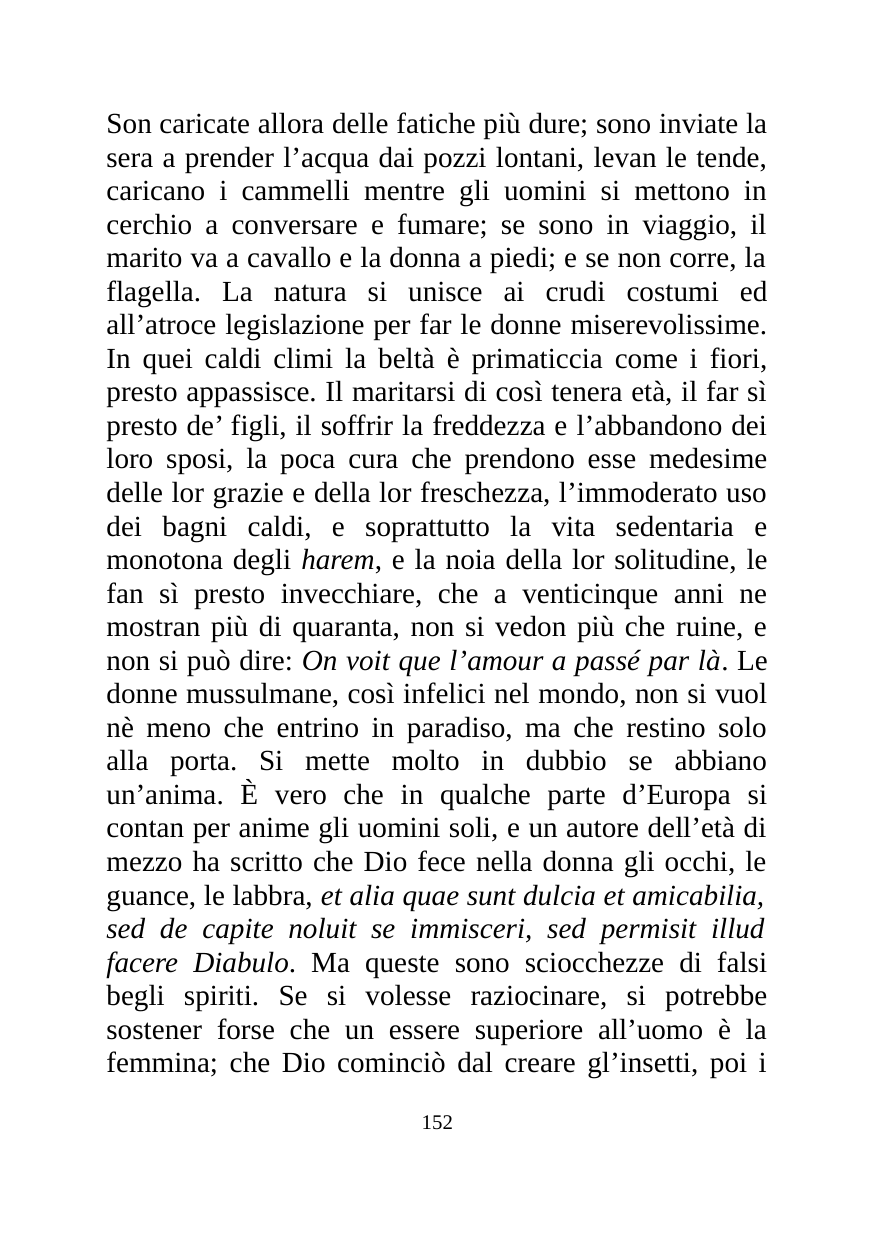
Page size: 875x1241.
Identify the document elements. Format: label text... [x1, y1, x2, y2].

text Son caricate allora delle fatiche più dure; sono inviate la sera a prender l’acqua dai pozzi lontani, levan le tende, caricano i cammelli mentre gli uomini si mettono in cerchio a conversare e fumare; se sono in viaggio, il marito va a cavallo e la donna a piedi; e se non corre, la flagella. La natura si unisce ai crudi costumi ed all’atroce legislazione per far le donne miserevolissime. In quei caldi climi la beltà è primaticcia come i fiori, presto appassisce. Il maritarsi di così tenera età, il far sì presto de’ figli, il soffrir la freddezza e l’abbandono dei loro sposi, la poca cura che prendono esse medesime delle lor grazie e della lor freschezza, l’immoderato uso dei bagni caldi, e soprattutto la vita sedentaria e monotona degli harem, e la noia della lor solitudine, le fan sì presto invecchiare, che a venticinque anni ne mostran più di quaranta, non si vedon più che ruine, e non si può dire: On voit que l’amour a passé par là. Le donne mussulmane, così infelici nel mondo, non si vuol nè meno che entrino in paradiso, ma che restino solo alla porta. Si mette molto in dubbio se abbiano un’anima. È vero che in qualche parte d’Europa si contan per anime gli uomini soli, e un autore dell’età di mezzo ha scritto che Dio fece nella donna gli occhi, le guance, le labbra, et alia quae sunt dulcia et amicabilia, sed de capite noluit se immisceri, sed permisit illud facere Diabulo. Ma queste sono sciocchezze di falsi begli spiriti. Se si volesse raziocinare, si potrebbe sostener forse che un essere superiore all’uomo è la femmina; che Dio cominciò dal creare gl’insetti, poi i [106, 106, 768, 1079]
